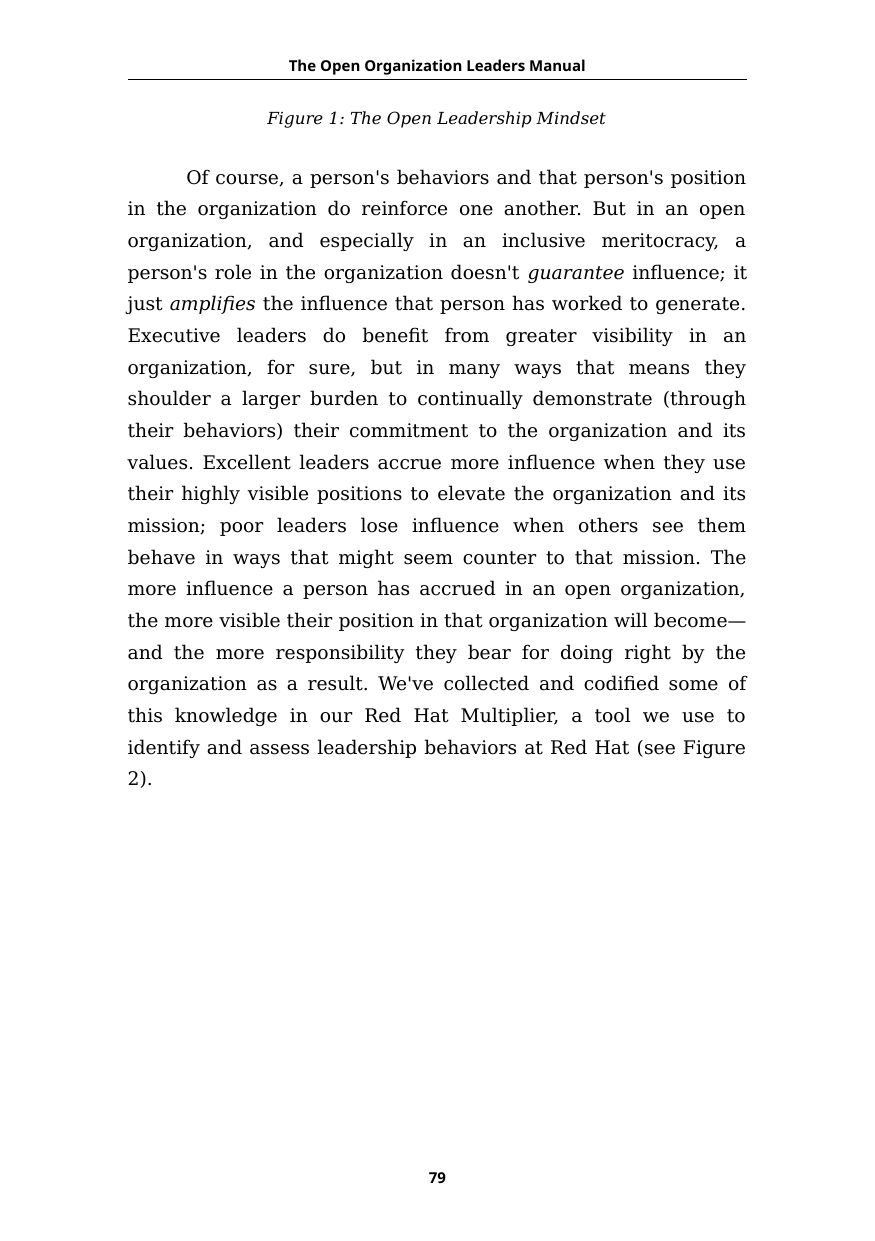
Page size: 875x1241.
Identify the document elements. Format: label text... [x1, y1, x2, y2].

text Figure 1: The Open Leadership Mindset [127, 109, 747, 128]
text Of course, a person's behaviors and that person's position in the organization do reinforce one another. But in an open organization, and especially in an inclusive meritocracy, a person's role in the organization doesn't guarantee influence; it just amplifies the influence that person has worked to generate. Executive leaders do benefit from greater visibility in an organization, for sure, but in many ways that means they shoulder a larger burden to continually demonstrate (through their behaviors) their commitment to the organization and its values. Excellent leaders accrue more influence when they use their highly visible positions to elevate the organization and its mission; poor leaders lose influence when others see them behave in ways that might seem counter to that mission. The more influence a person has accrued in an open organization, the more visible their position in that organization will become—and the more responsibility they bear for doing right by the organization as a result. We've collected and codified some of this knowledge in our Red Hat Multiplier, a tool we use to identify and assess leadership behaviors at Red Hat (see Figure 2). [127, 167, 747, 790]
